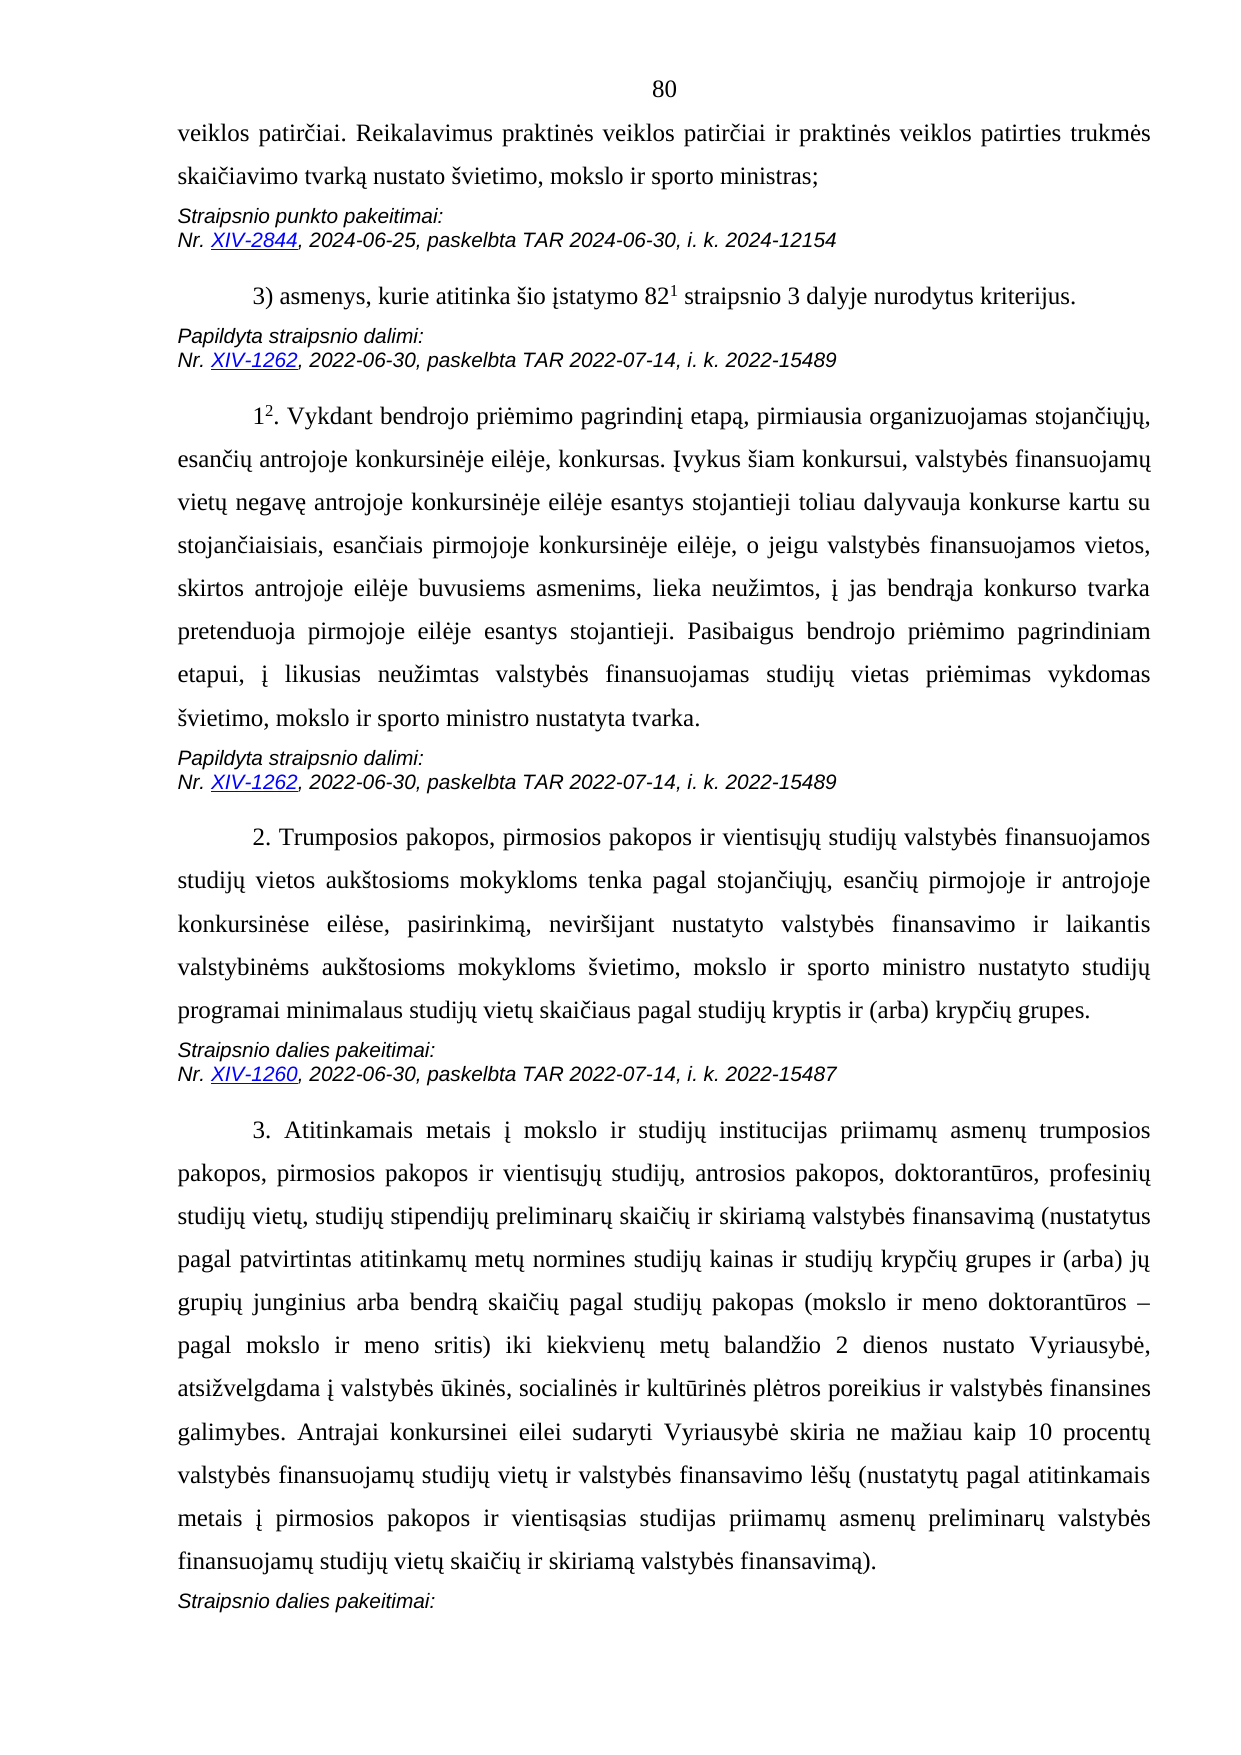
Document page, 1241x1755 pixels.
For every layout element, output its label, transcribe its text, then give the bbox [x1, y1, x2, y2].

text Papildyta straipsnio dalimi: [177, 746, 1152, 770]
text Straipsnio dalies pakeitimai: [177, 1589, 1152, 1613]
text Nr. XIV-1262, 2022-06-30, paskelbta TAR 2022-07-14, i. k. 2022-15489 [177, 770, 1152, 794]
text Papildyta straipsnio dalimi: [177, 324, 1152, 348]
text Nr. XIV-2844, 2024-06-25, paskelbta TAR 2024-06-30, i. k. 2024-12154 [177, 228, 1152, 252]
text Straipsnio dalies pakeitimai: [177, 1038, 1152, 1062]
text 12. Vykdant bendrojo priėmimo pagrindinį etapą, pirmiausia organizuojamas stojančiųjų, esančių antrojoje konkursinėje eilėje, konkursas. Įvykus šiam konkursui, valstybės finansuojamų vietų negavę antrojoje konkursinėje eilėje esantys stojantieji toliau dalyvauja konkurse kartu su stojančiaisiais, esančiais pirmojoje konkursinėje eilėje, o jeigu valstybės finansuojamos vietos, skirtos antrojoje eilėje buvusiems asmenims, lieka neužimtos, į jas bendrąja konkurso tvarka pretenduoja pirmojoje eilėje esantys stojantieji. Pasibaigus bendrojo priėmimo pagrindiniam etapui, į likusias neužimtas valstybės finansuojamas studijų vietas priėmimas vykdomas švietimo, mokslo ir sporto ministro nustatyta tvarka. [177, 401, 1152, 731]
text veiklos patirčiai. Reikalavimus praktinės veiklos patirčiai ir praktinės veiklos patirties trukmės skaičiavimo tvarką nustato švietimo, mokslo ir sporto ministras; [177, 118, 1152, 190]
text Nr. XIV-1260, 2022-06-30, paskelbta TAR 2022-07-14, i. k. 2022-15487 [177, 1062, 1152, 1086]
text Nr. XIV-1262, 2022-06-30, paskelbta TAR 2022-07-14, i. k. 2022-15489 [177, 348, 1152, 372]
text 3. Atitinkamais metais į mokslo ir studijų institucijas priimamų asmenų trumposios pakopos, pirmosios pakopos ir vientisųjų studijų, antrosios pakopos, doktorantūros, profesinių studijų vietų, studijų stipendijų preliminarų skaičių ir skiriamą valstybės finansavimą (nustatytus pagal patvirtintas atitinkamų metų normines studijų kainas ir studijų krypčių grupes ir (arba) jų grupių junginius arba bendrą skaičių pagal studijų pakopas (mokslo ir meno doktorantūros – pagal mokslo ir meno sritis) iki kiekvienų metų balandžio 2 dienos nustato Vyriausybė, atsižvelgdama į valstybės ūkinės, socialinės ir kultūrinės plėtros poreikius ir valstybės finansines galimybes. Antrajai konkursinei eilei sudaryti Vyriausybė skiria ne mažiau kaip 10 procentų valstybės finansuojamų studijų vietų ir valstybės finansavimo lėšų (nustatytų pagal atitinkamais metais į pirmosios pakopos ir vientisąsias studijas priimamų asmenų preliminarų valstybės finansuojamų studijų vietų skaičių ir skiriamą valstybės finansavimą). [177, 1115, 1152, 1575]
text 3) asmenys, kurie atitinka šio įstatymo 821 straipsnio 3 dalyje nurodytus kriterijus. [177, 281, 1152, 310]
text 2. Trumposios pakopos, pirmosios pakopos ir vientisųjų studijų valstybės finansuojamos studijų vietos aukštosioms mokykloms tenka pagal stojančiųjų, esančių pirmojoje ir antrojoje konkursinėse eilėse, pasirinkimą, neviršijant nustatyto valstybės finansavimo ir laikantis valstybinėms aukštosioms mokykloms švietimo, mokslo ir sporto ministro nustatyto studijų programai minimalaus studijų vietų skaičiaus pagal studijų kryptis ir (arba) krypčių grupes. [177, 822, 1152, 1024]
text Straipsnio punkto pakeitimai: [177, 204, 1152, 228]
